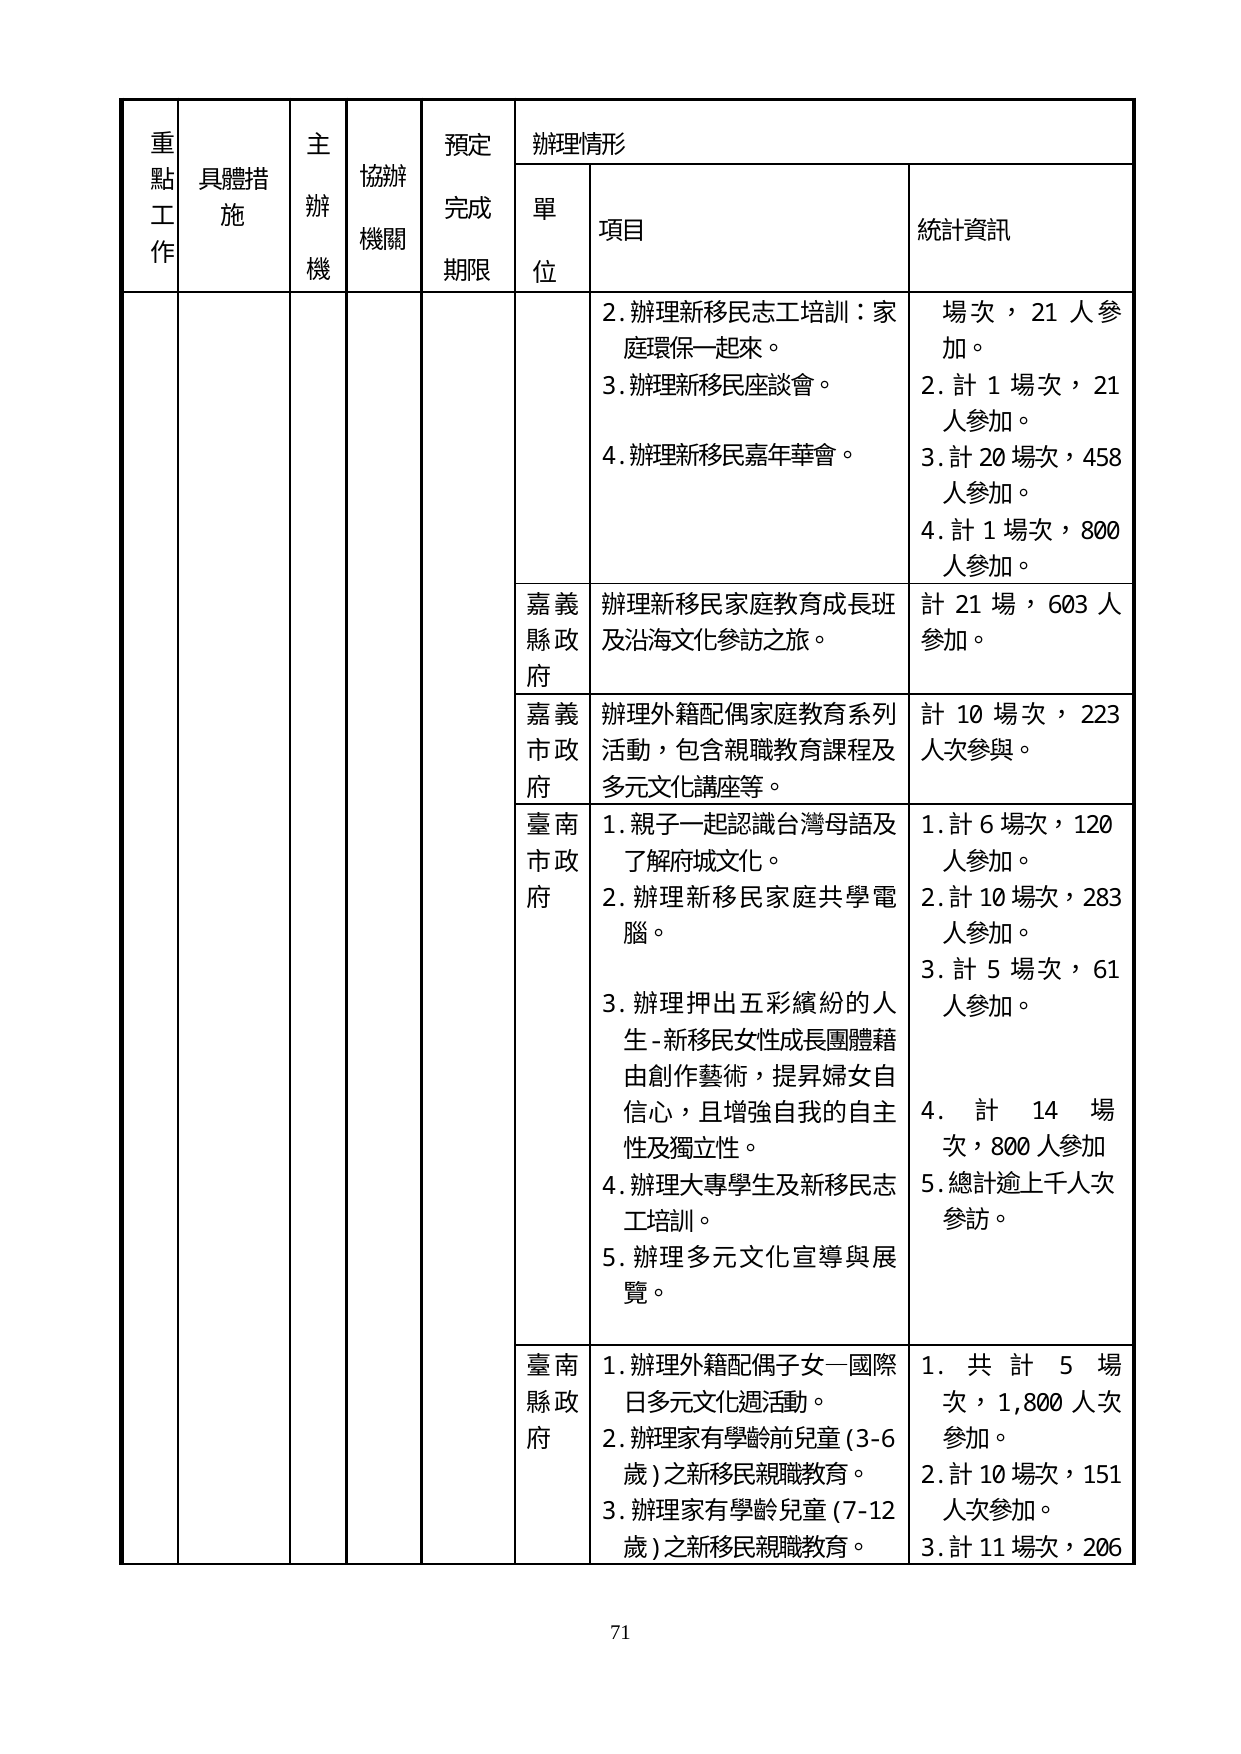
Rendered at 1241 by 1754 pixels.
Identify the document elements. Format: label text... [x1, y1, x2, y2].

table_cell 2.辦理新移民志工培訓：家庭環保一起來。 3.辦理新移民座談會。 4.辦理新移民嘉年華會。 [591, 293, 908, 583]
table_cell 1.辦理外籍配偶子女—國際日多元文化週活動。 2.辦理家有學齡前兒童(3-6歲)之新移民親職教育。 3.辦理家有學齡兒童(7-12歲)之新移民親職教育。 [591, 1346, 908, 1563]
table_cell 計10場次，223人次參與。 [910, 695, 1132, 803]
table_cell [516, 293, 589, 583]
table_cell 教育部 [291, 293, 345, 1563]
table_header 辦理情形 [516, 101, 1132, 163]
table_cell 統計資訊 [910, 165, 1132, 291]
table_cell 辦理外籍配偶家庭教育系列活動，包含親職教育課程及多元文化講座等。 [591, 695, 908, 803]
table_header 具體措施 [179, 101, 289, 291]
table_cell 場次，21人參加。 2.計1場次，21人參加。 3.計20場次，458人參加。 4.計1場次，800人參加。 [910, 293, 1132, 583]
table_cell [348, 293, 420, 1563]
table_cell [179, 293, 289, 1563]
table_cell 計21場，603人參加。 [910, 584, 1132, 693]
table_header 主辦 機關 [291, 101, 345, 291]
table_header 重點工作 [124, 101, 177, 291]
table_cell 嘉義縣政府 [516, 584, 589, 693]
table_cell 1.共計5場次，1,800人次參加。 2.計10場次，151人次參加。 3.計11場次，206 [910, 1346, 1132, 1563]
table_cell 辦理新移民家庭教育成長班及沿海文化參訪之旅。 [591, 584, 908, 693]
table_cell 嘉義市政府 [516, 695, 589, 803]
table_cell [124, 293, 177, 1563]
table_cell 項目 [591, 165, 908, 291]
table_cell 臺南市政府 [516, 805, 589, 1344]
table_header 預定完成期限 [423, 101, 514, 291]
table_cell 臺南縣政府 [516, 1346, 589, 1563]
table_cell [423, 293, 514, 1563]
table_cell 1.親子一起認識台灣母語及了解府城文化。 2.辦理新移民家庭共學電腦。 3.辦理押出五彩繽紛的人生-新移民女性成長團體藉由創作藝術，提昇婦女自信心，且增強自我的自主性及獨立性。 4.辦理大專學生及新移民志工培訓。 5.辦理多元文化宣導與展覽。 [591, 805, 908, 1344]
table_header 協辦 機關 [348, 101, 420, 291]
table_cell 1.計6場次，120人參加。 2.計10場次，283人參加。 3.計5場次，61人參加。 4.計14場次，800人參加 5.總計逾上千人次參訪。 [910, 805, 1132, 1344]
table_cell 單位 [516, 165, 589, 291]
